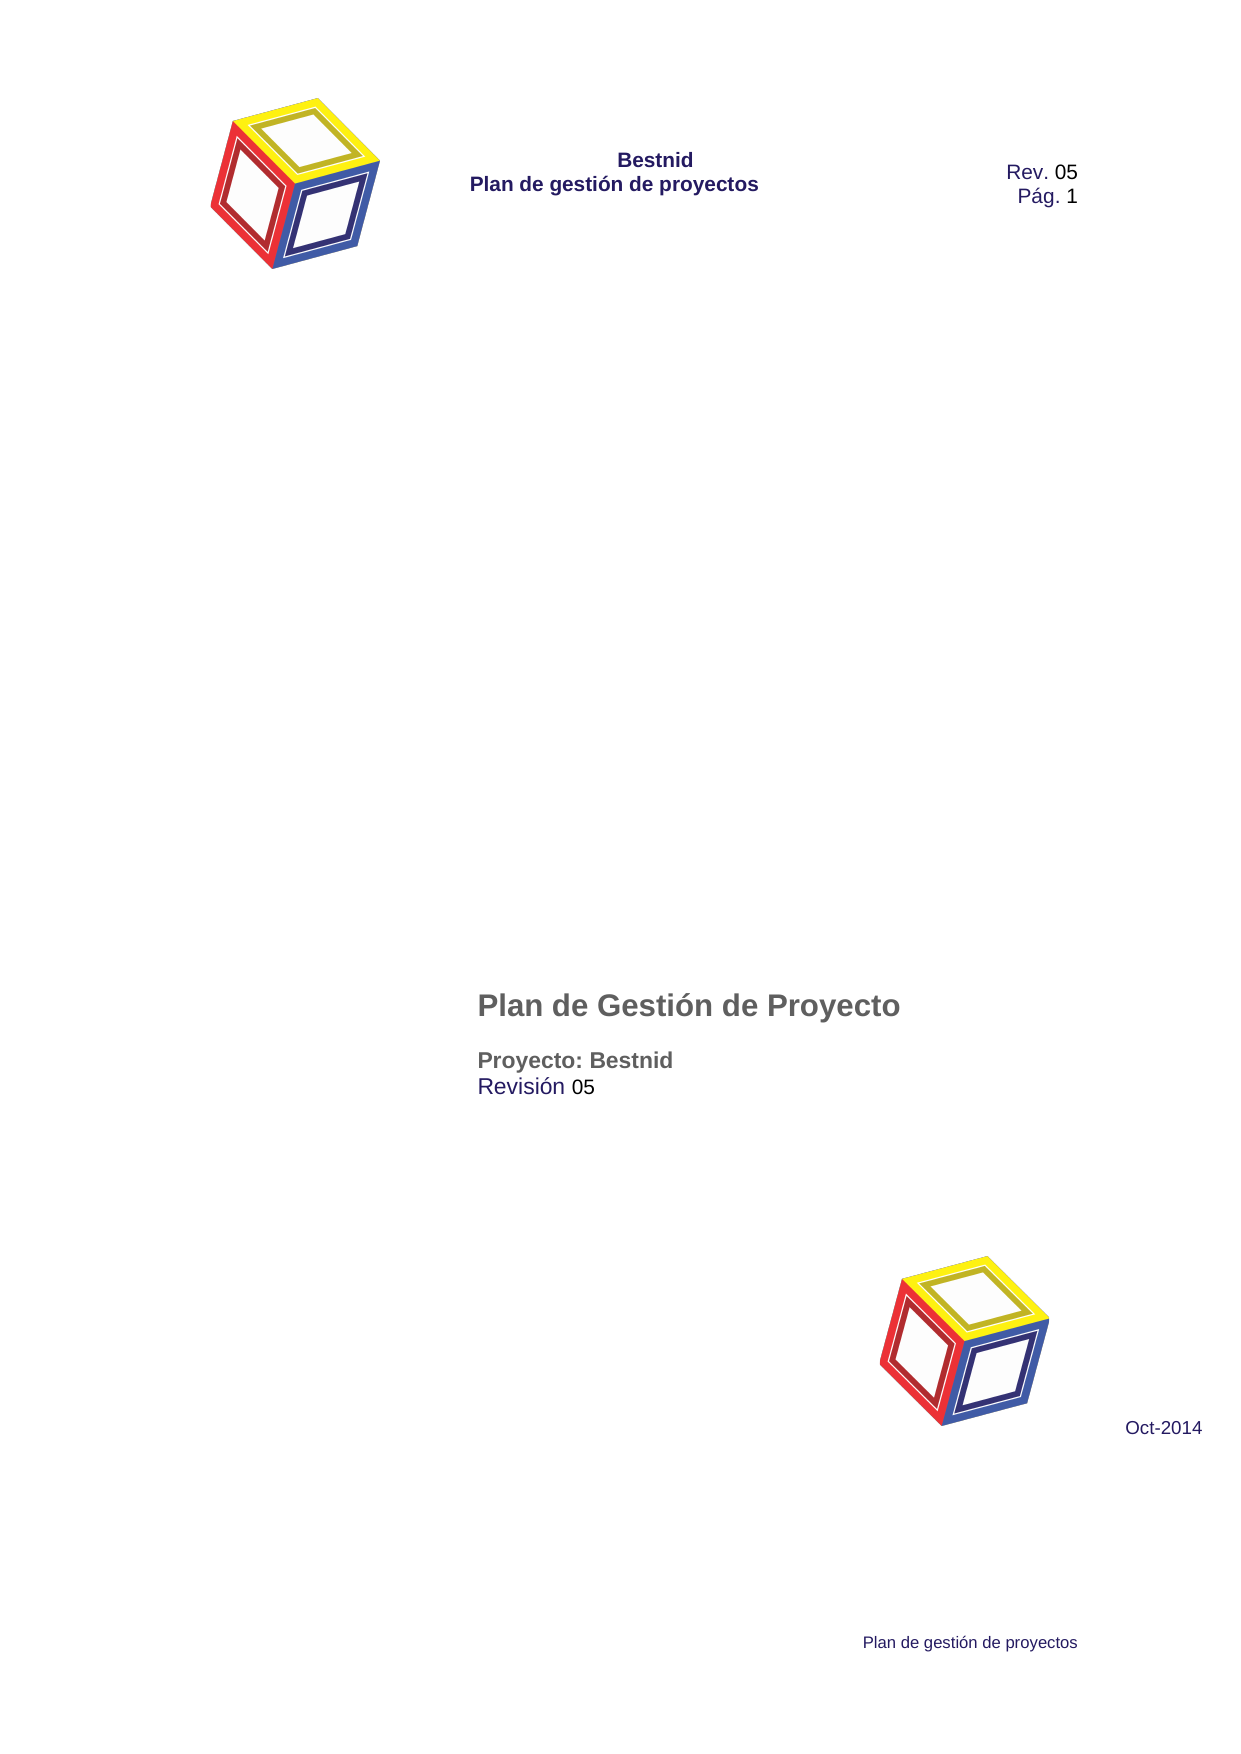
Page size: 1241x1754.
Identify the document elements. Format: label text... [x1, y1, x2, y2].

table_cell [1113, 1438, 1209, 1484]
text Revisión 05 [477, 1073, 1063, 1100]
table_header [185, 1220, 1075, 1438]
text Plan de Gestión de Proyecto [477, 987, 1063, 1023]
table_header [1075, 1220, 1113, 1438]
text Proyecto: Bestnid [477, 1047, 1063, 1073]
table_cell [1075, 1438, 1113, 1484]
table_header Oct-2014 [1113, 1220, 1209, 1438]
picture [879, 1256, 1050, 1426]
picture [210, 98, 380, 269]
table_cell [185, 1438, 1075, 1484]
